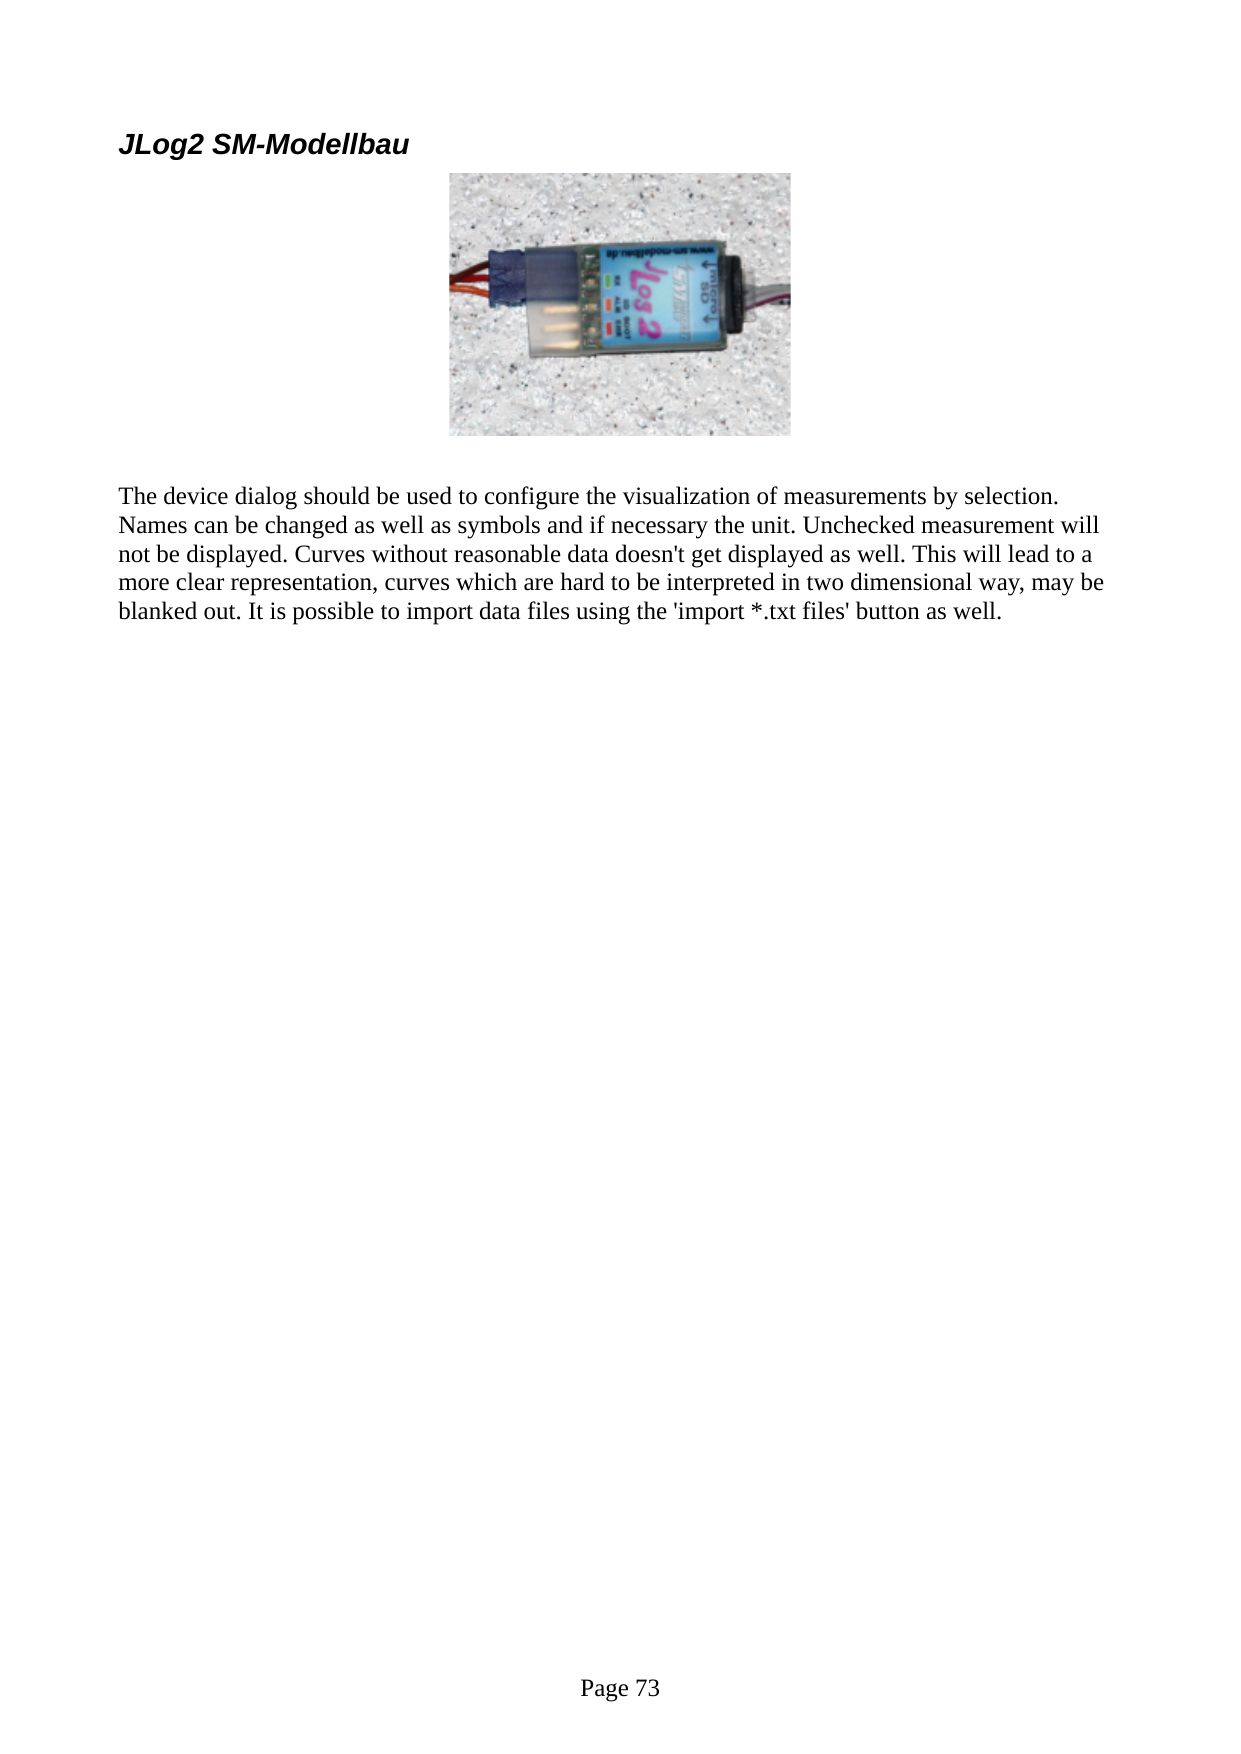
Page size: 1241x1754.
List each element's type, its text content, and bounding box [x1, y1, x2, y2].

picture [449, 173, 791, 436]
subtitle JLog2 SM-Modellbau [118, 127, 1122, 161]
text The device dialog should be used to configure the visualization of measurements by selection. Names can be changed as well as symbols and if necessary the unit. Unchecked measurement will not be displayed. Curves without reasonable data doesn't get displayed as well. This will lead to a more clear representation, curves which are hard to be interpreted in two dimensional way, may be blanked out. It is possible to import data files using the 'import *.txt files' button as well. [118, 481, 1122, 625]
